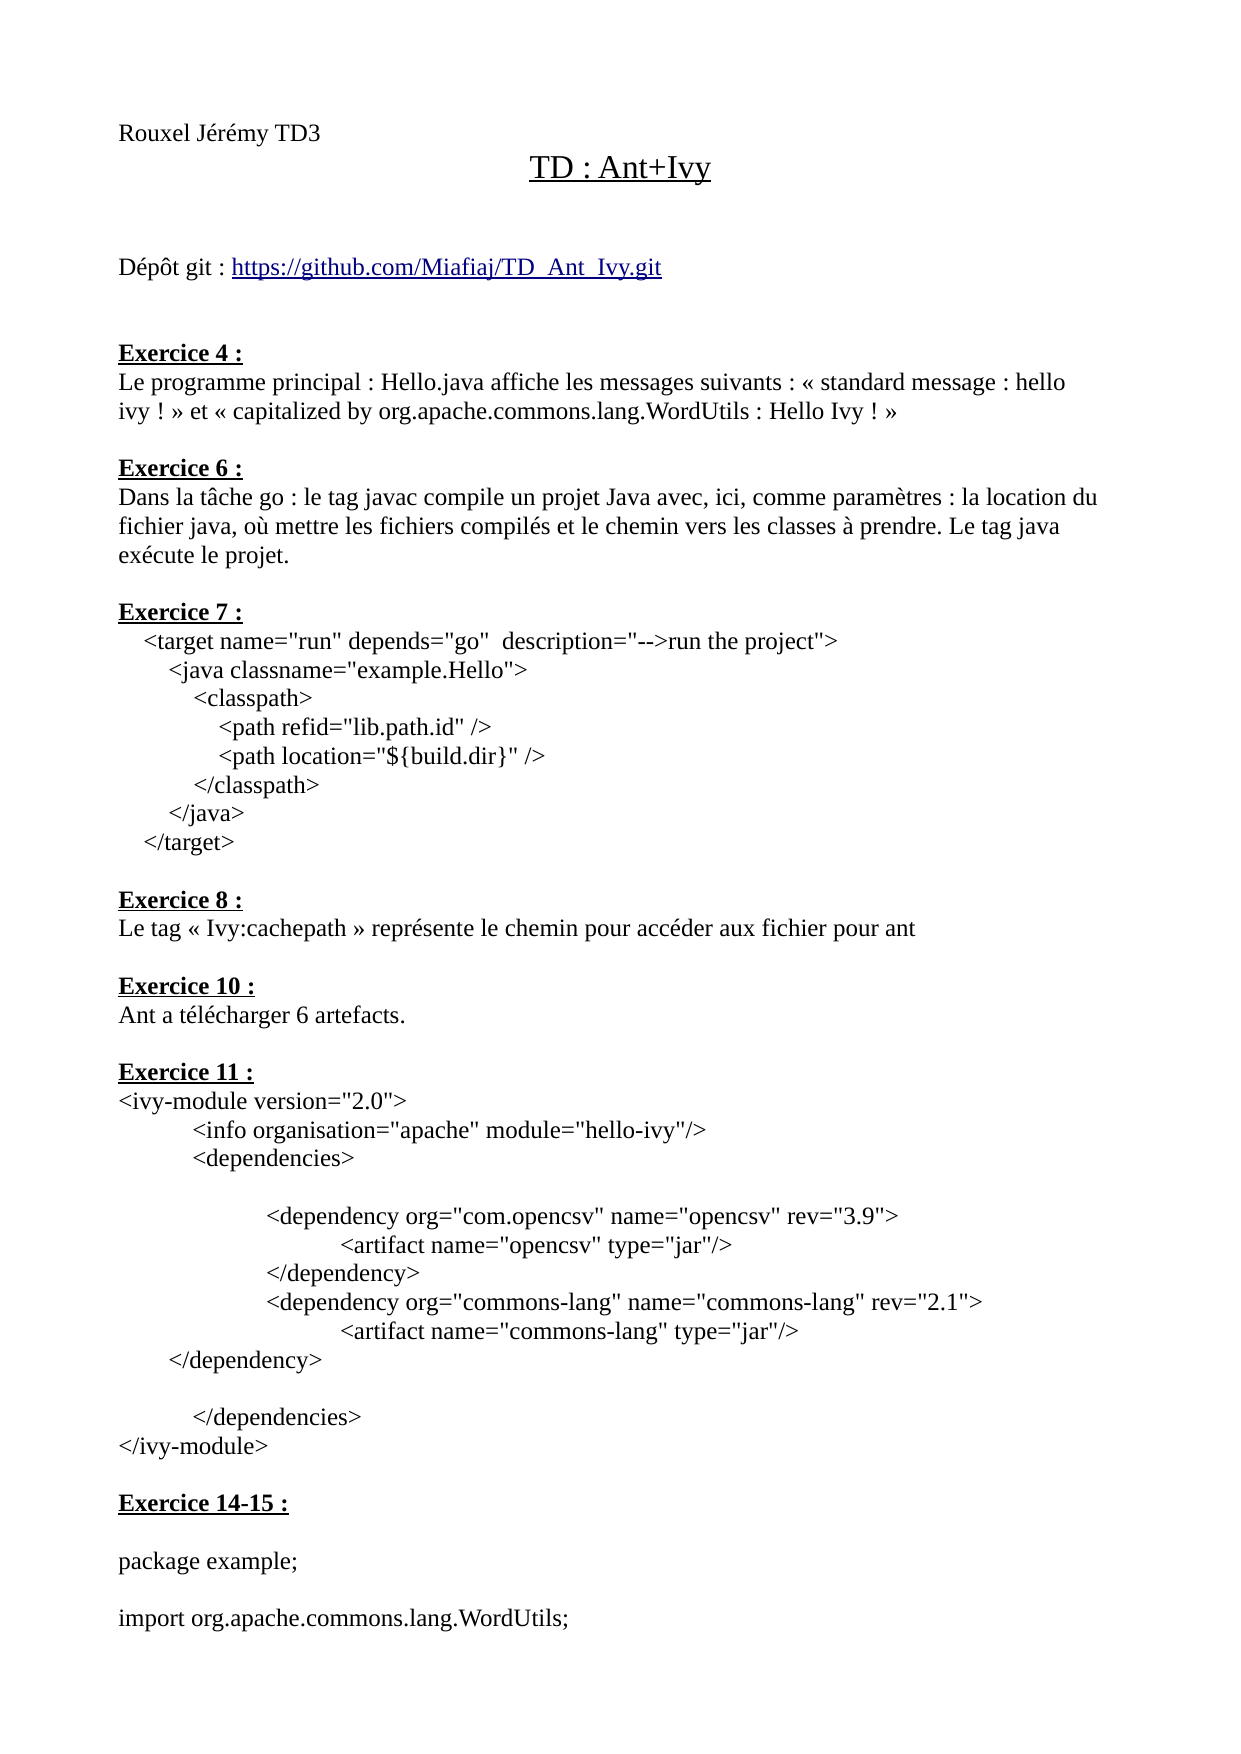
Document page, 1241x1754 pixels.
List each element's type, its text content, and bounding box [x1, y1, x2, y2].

text </dependencies> [118, 1402, 1122, 1431]
text <artifact name="opencsv" type="jar"/> [118, 1230, 1122, 1258]
text <dependency org="com.opencsv" name="opencsv" rev="3.9"> [118, 1201, 1122, 1230]
text <path location="${build.dir}" /> [118, 741, 1122, 770]
text <target name="run" depends="go" description="-->run the project"> [118, 626, 1122, 655]
text <path refid="lib.path.id" /> [118, 712, 1122, 741]
text Rouxel Jérémy TD3 [118, 118, 1122, 147]
text package example; [118, 1546, 1122, 1575]
text Le tag « Ivy:cachepath » représente le chemin pour accéder aux fichier pour ant [118, 913, 1122, 942]
text Exercice 6 : [118, 453, 1122, 482]
text Ant a télécharger 6 artefacts. [118, 1000, 1122, 1028]
text Exercice 4 : [118, 338, 1122, 367]
text <artifact name="commons-lang" type="jar"/> [118, 1316, 1122, 1345]
text </ivy-module> [118, 1431, 1122, 1460]
text </java> [118, 798, 1122, 827]
text <info organisation="apache" module="hello-ivy"/> [118, 1115, 1122, 1143]
text <dependencies> [118, 1143, 1122, 1172]
text Exercice 10 : [118, 971, 1122, 1000]
text import org.apache.commons.lang.WordUtils; [118, 1603, 1122, 1632]
text </dependency> [118, 1258, 1122, 1287]
text Dans la tâche go : le tag javac compile un projet Java avec, ici, comme paramètres : la location du fichier java, où mettre les fichiers compilés et le chemin vers les classes à prendre. Le tag java exécute le projet. [118, 482, 1122, 568]
text <classpath> [118, 683, 1122, 712]
text <ivy-module version="2.0"> [118, 1086, 1122, 1115]
text Dépôt git : https://github.com/Miafiaj/TD_Ant_Ivy.git [118, 252, 1122, 281]
text </classpath> [118, 770, 1122, 798]
text TD : Ant+Ivy [118, 147, 1122, 185]
text Exercice 7 : [118, 597, 1122, 626]
text <java classname="example.Hello"> [118, 655, 1122, 683]
text Le programme principal : Hello.java affiche les messages suivants : « standard message : hello ivy ! » et « capitalized by org.apache.commons.lang.WordUtils : Hello Ivy ! » [118, 367, 1122, 425]
text Exercice 14-15 : [118, 1488, 1122, 1517]
text </dependency> [118, 1345, 1122, 1373]
text Exercice 11 : [118, 1057, 1122, 1086]
text <dependency org="commons-lang" name="commons-lang" rev="2.1"> [118, 1287, 1122, 1316]
text </target> [118, 827, 1122, 856]
text Exercice 8 : [118, 885, 1122, 913]
